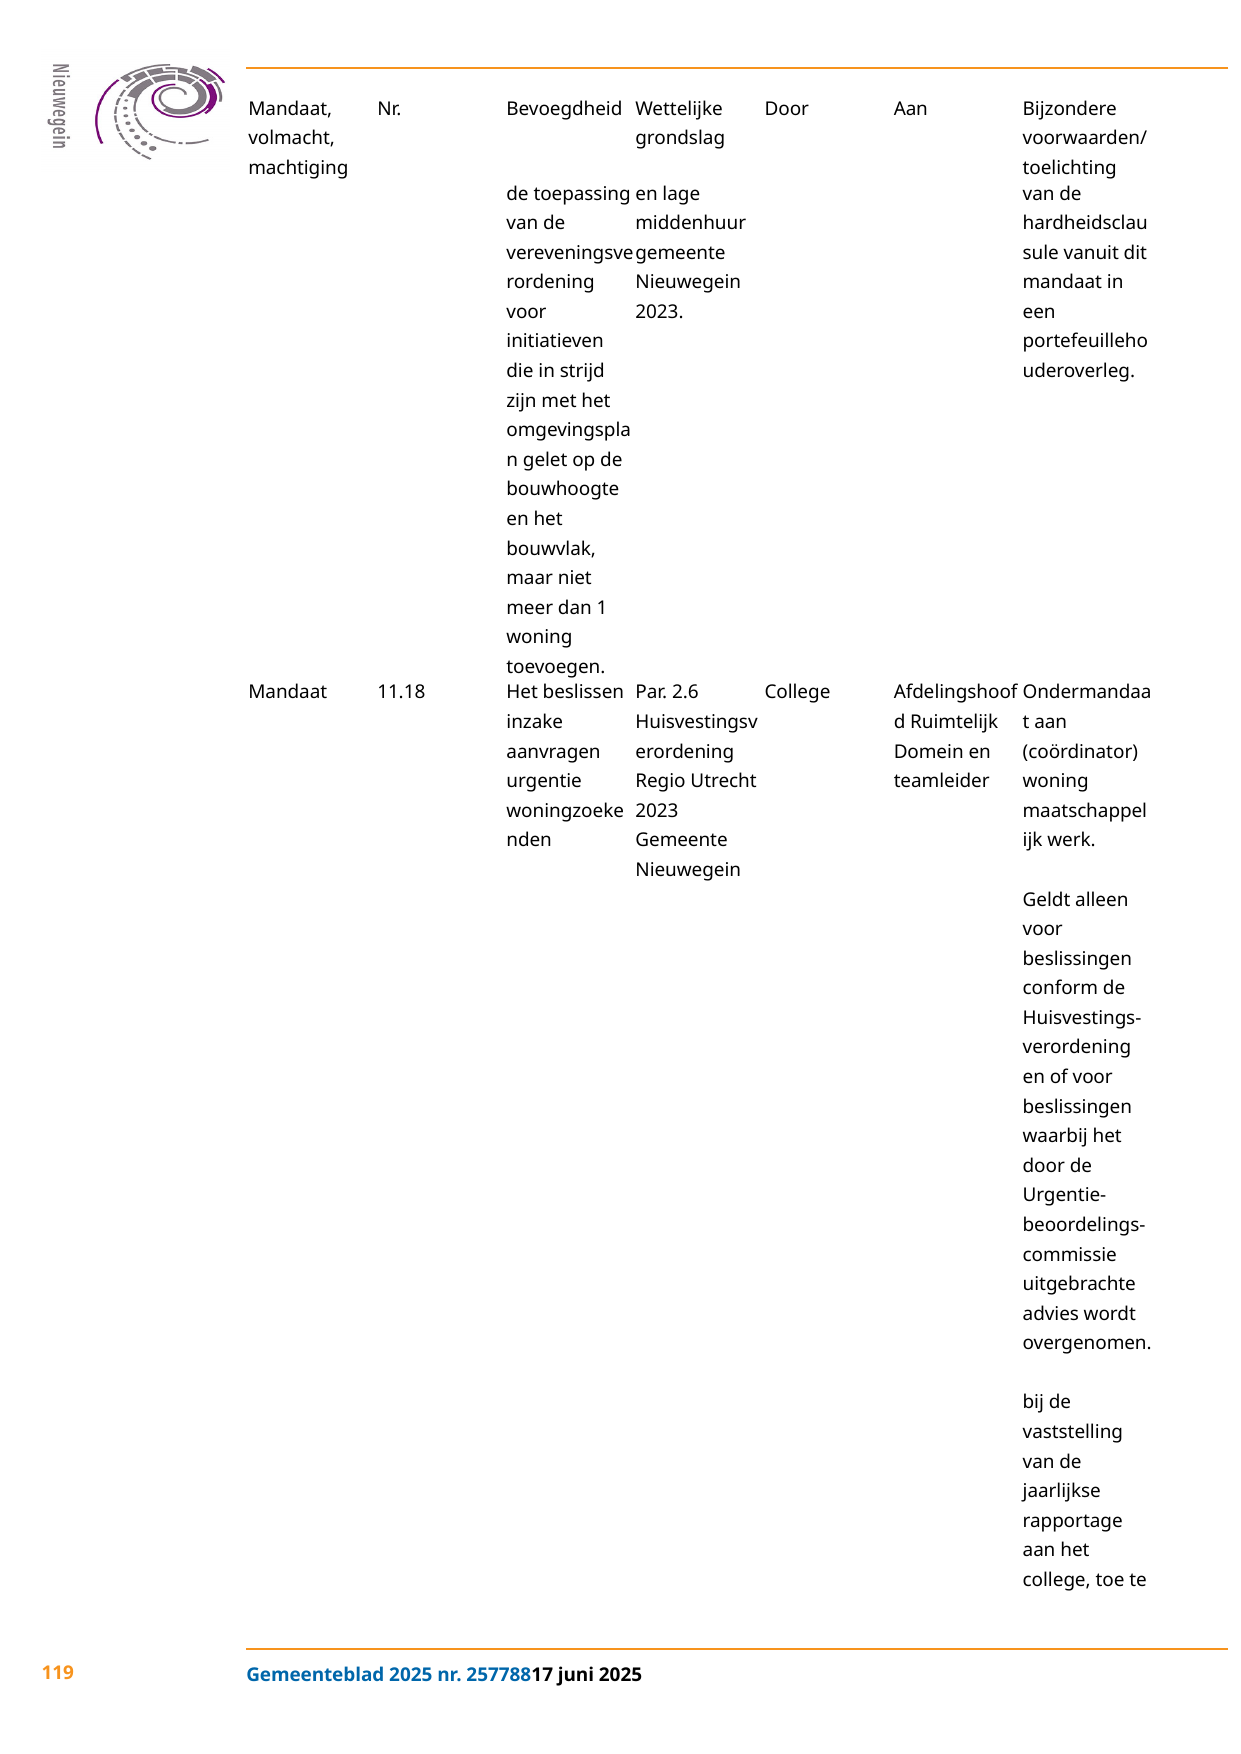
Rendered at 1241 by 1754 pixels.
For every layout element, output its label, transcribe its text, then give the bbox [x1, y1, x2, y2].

table_cell Ondermandaat aan (coördinator) woning maatschappelijk werk. Geldt alleen voor beslissingen conform de Huisvestings-verordening en of voor beslissingen waarbij het door de Urgentie-beoordelings-commissie uitgebrachte advies wordt overgenomen. bij de vaststelling van de jaarlijkse rapportage aan het college, toe te [1023, 679, 1152, 1592]
table_cell 11.18 [377, 679, 506, 1592]
table_cell Par. 2.6 Huisvestingsverordening Regio Utrecht 2023 Gemeente Nieuwegein [635, 679, 764, 1592]
table_cell Afdelingshoofd Ruimtelijk Domein en teamleider [894, 679, 1022, 1592]
table_cell [377, 180, 506, 679]
table_cell [764, 180, 893, 679]
table_cell [894, 180, 1022, 679]
table_cell en lage middenhuur gemeente Nieuwegein 2023. [635, 180, 764, 679]
table_cell Het beslissen inzake aanvragen urgentie woningzoekenden [506, 679, 635, 1592]
table_cell [248, 180, 377, 679]
table_header Nr. [377, 95, 506, 180]
table_cell College [764, 679, 893, 1592]
table_cell Mandaat [248, 679, 377, 1592]
picture [41, 47, 231, 172]
table_cell de toepassing van de vereveningsverordening voor initiatieven die in strijd zijn met het omgevingsplan gelet op de bouwhoogte en het bouwvlak, maar niet meer dan 1 woning toevoegen. [506, 180, 635, 679]
table_header Aan [894, 95, 1022, 180]
table_header Mandaat, volmacht, machtiging [248, 95, 377, 180]
table_header Bijzondere voorwaarden/toelichting [1023, 95, 1152, 180]
table_header Bevoegdheid [506, 95, 635, 180]
table_header Wettelijke grondslag [635, 95, 764, 180]
table_cell van de hardheidsclausule vanuit dit mandaat in een portefeuillehouderoverleg. [1023, 180, 1152, 679]
table_header Door [764, 95, 893, 180]
